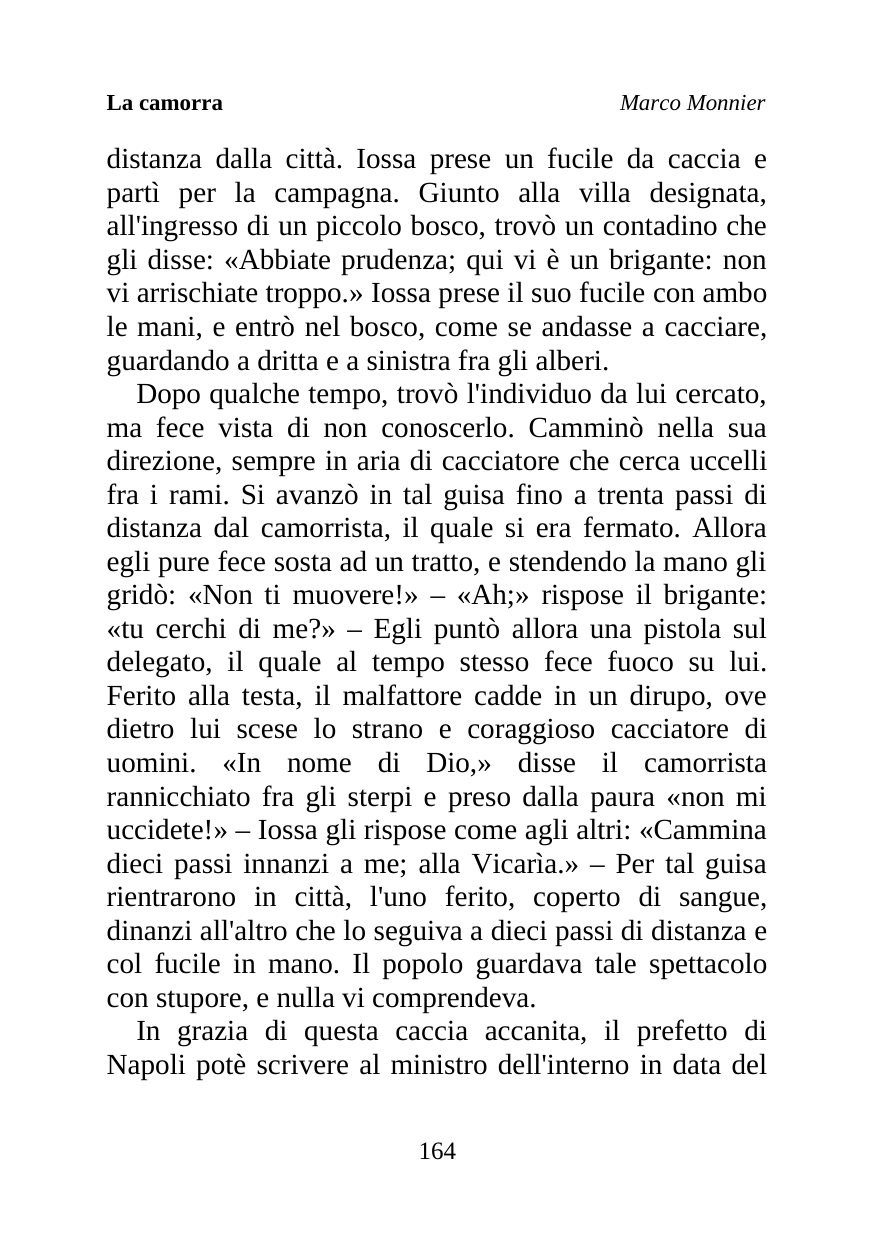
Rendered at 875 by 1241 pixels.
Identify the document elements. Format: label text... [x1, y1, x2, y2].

text distanza dalla città. Iossa prese un fucile da caccia e partì per la campagna. Giunto alla villa designata, all'ingresso di un piccolo bosco, trovò un contadino che gli disse: «Abbiate prudenza; qui vi è un brigante: non vi arrischiate troppo.» Iossa prese il suo fucile con ambo le mani, e entrò nel bosco, come se andasse a cacciare, guardando a dritta e a sinistra fra gli alberi. [106, 141, 768, 376]
text Dopo qualche tempo, trovò l'individuo da lui cercato, ma fece vista di non conoscerlo. Camminò nella sua direzione, sempre in aria di cacciatore che cerca uccelli fra i rami. Si avanzò in tal guisa fino a trenta passi di distanza dal camorrista, il quale si era fermato. Allora egli pure fece sosta ad un tratto, e stendendo la mano gli gridò: «Non ti muovere!» – «Ah;» rispose il brigante: «tu cerchi di me?» – Egli puntò allora una pistola sul delegato, il quale al tempo stesso fece fuoco su lui. Ferito alla testa, il malfattore cadde in un dirupo, ove dietro lui scese lo strano e coraggioso cacciatore di uomini. «In nome di Dio,» disse il camorrista rannicchiato fra gli sterpi e preso dalla paura «non mi uccidete!» – Iossa gli rispose come agli altri: «Cammina dieci passi innanzi a me; alla Vicarìa.» – Per tal guisa rientrarono in città, l'uno ferito, coperto di sangue, dinanzi all'altro che lo seguiva a dieci passi di distanza e col fucile in mano. Il popolo guardava tale spettacolo con stupore, e nulla vi comprendeva. [106, 376, 768, 1013]
text In grazia di questa caccia accanita, il prefetto di Napoli potè scrivere al ministro dell'interno in data del [106, 1013, 768, 1081]
